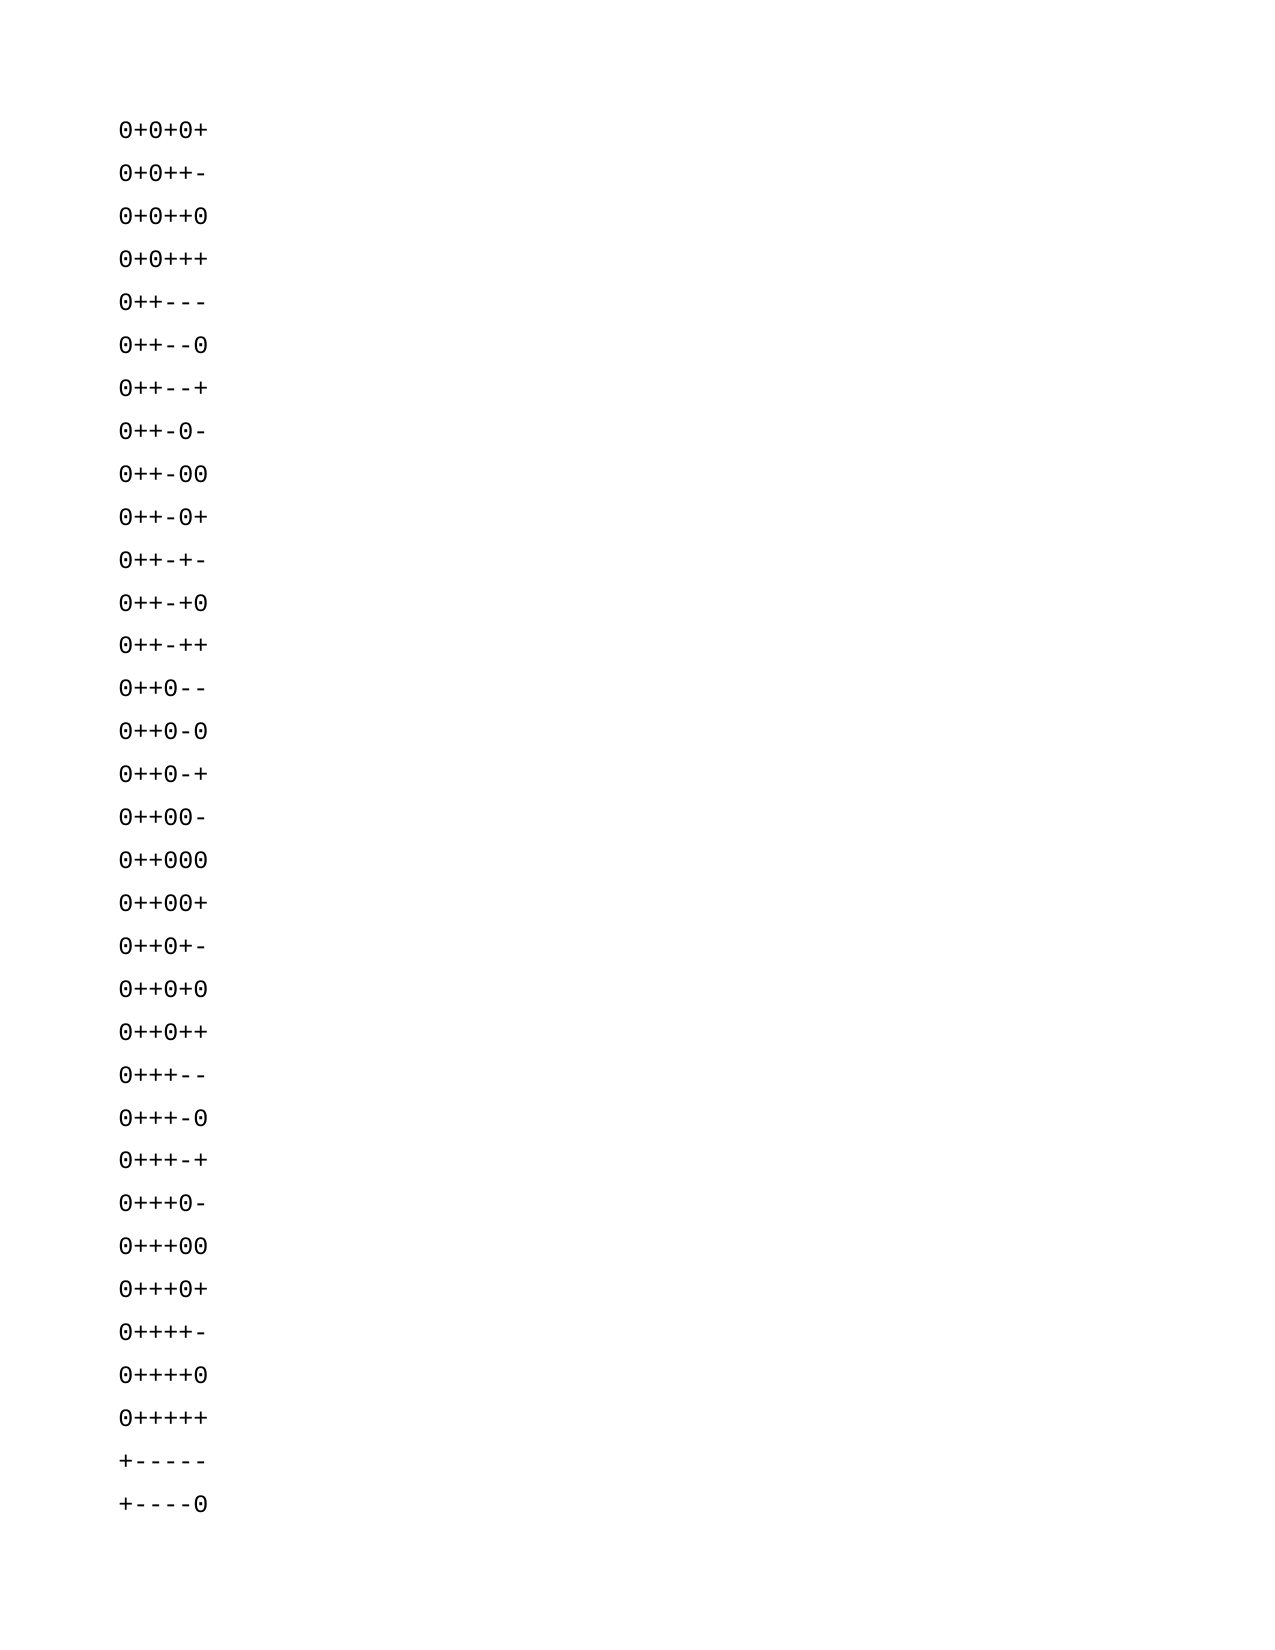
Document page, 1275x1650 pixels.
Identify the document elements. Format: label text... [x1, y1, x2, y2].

text 0++0-+ [118, 762, 1157, 790]
text 0++++- [118, 1320, 1157, 1348]
text 0++--- [118, 290, 1157, 318]
text 0++-+- [118, 547, 1157, 576]
text 0++00- [118, 805, 1157, 833]
text 0++++0 [118, 1363, 1157, 1391]
text 0++0+0 [118, 976, 1157, 1005]
text +----0 [118, 1491, 1157, 1520]
text 0+++++ [118, 1406, 1157, 1434]
text 0++--+ [118, 376, 1157, 404]
text 0+++0- [118, 1191, 1157, 1219]
text 0++0-- [118, 676, 1157, 704]
text 0+0+0+ [118, 118, 1157, 146]
text 0++-+0 [118, 590, 1157, 618]
text 0++0+- [118, 933, 1157, 962]
text +----- [118, 1448, 1157, 1477]
text 0++000 [118, 848, 1157, 876]
text 0++0-0 [118, 719, 1157, 747]
text 0++-++ [118, 633, 1157, 661]
text 0+++-0 [118, 1105, 1157, 1133]
text 0++-0- [118, 418, 1157, 447]
text 0++-0+ [118, 504, 1157, 533]
text 0++-00 [118, 461, 1157, 490]
text 0++0++ [118, 1019, 1157, 1048]
text 0+++0+ [118, 1277, 1157, 1305]
text 0++--0 [118, 333, 1157, 361]
text 0++00+ [118, 891, 1157, 919]
text 0+0++0 [118, 204, 1157, 232]
text 0+++-+ [118, 1148, 1157, 1176]
text 0+++00 [118, 1234, 1157, 1262]
text 0+0+++ [118, 247, 1157, 275]
text 0+0++- [118, 161, 1157, 189]
text 0+++-- [118, 1062, 1157, 1091]
